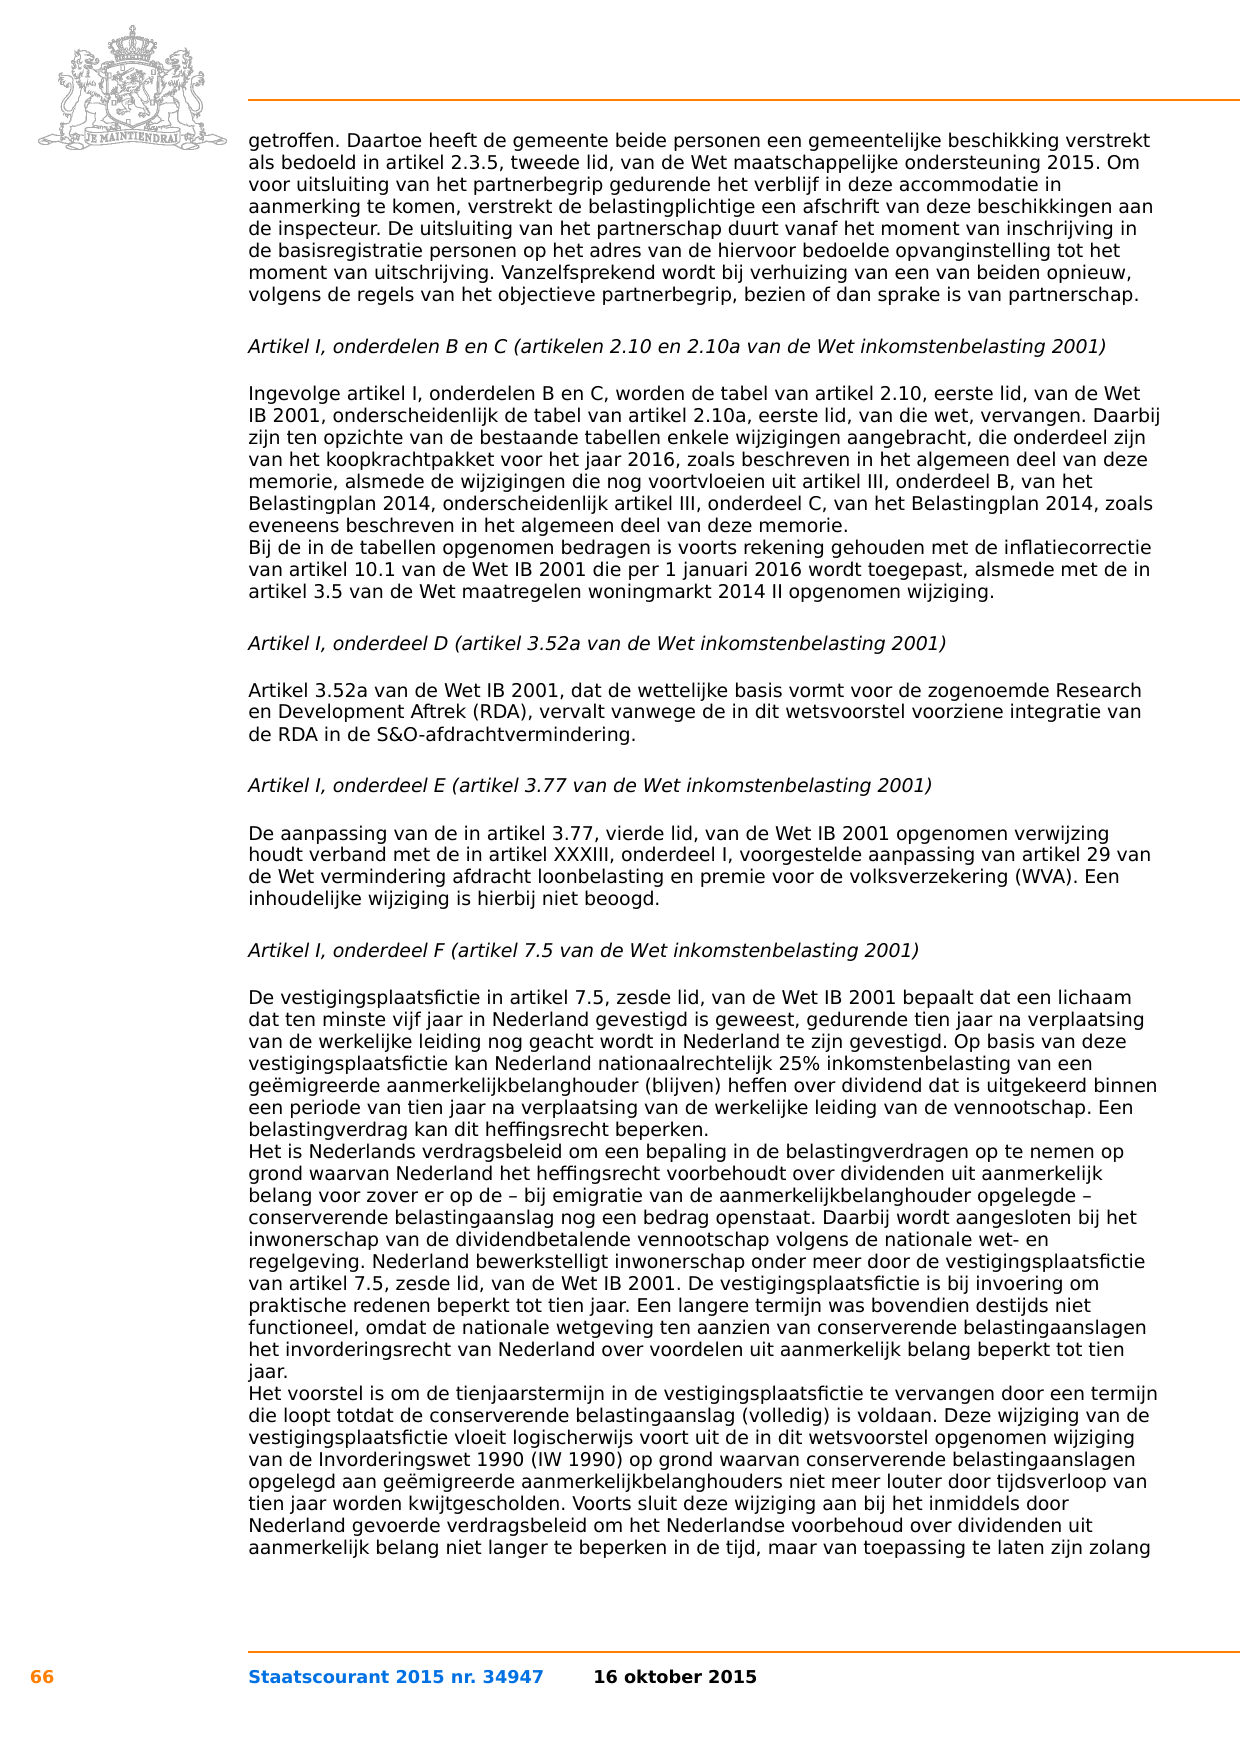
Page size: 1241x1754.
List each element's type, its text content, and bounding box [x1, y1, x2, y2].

text Ingevolge artikel I, onderdelen B en C, worden de tabel van artikel 2.10, eerste lid, van de Wet IB 2001, onderscheidenlijk de tabel van artikel 2.10a, eerste lid, van die wet, vervangen. Daarbij zijn ten opzichte van de bestaande tabellen enkele wijzigingen aangebracht, die onderdeel zijn van het koopkrachtpakket voor het jaar 2016, zoals beschreven in het algemeen deel van deze memorie, alsmede de wijzigingen die nog voortvloeien uit artikel III, onderdeel B, van het Belastingplan 2014, onderscheidenlijk artikel III, onderdeel C, van het Belastingplan 2014, zoals eveneens beschreven in het algemeen deel van deze memorie. [248, 383, 1163, 537]
text De aanpassing van de in artikel 3.77, vierde lid, van de Wet IB 2001 opgenomen verwijzing houdt verband met de in artikel XXXIII, onderdeel I, voorgestelde aanpassing van artikel 29 van de Wet vermindering afdracht loonbelasting en premie voor de volksverzekering (WVA). Een inhoudelijke wijziging is hierbij niet beoogd. [248, 822, 1163, 910]
text Bij de in de tabellen opgenomen bedragen is voorts rekening gehouden met de inflatiecorrectie van artikel 10.1 van de Wet IB 2001 die per 1 januari 2016 wordt toegepast, alsmede met de in artikel 3.5 van de Wet maatregelen woningmarkt 2014 II opgenomen wijziging. [248, 537, 1163, 602]
picture [38, 25, 227, 150]
text De vestigingsplaatsfictie in artikel 7.5, zesde lid, van de Wet IB 2001 bepaalt dat een lichaam dat ten minste vijf jaar in Nederland gevestigd is geweest, gedurende tien jaar na verplaatsing van de werkelijke leiding nog geacht wordt in Nederland te zijn gevestigd. Op basis van deze vestigingsplaatsfictie kan Nederland nationaalrechtelijk 25% inkomstenbelasting van een geëmigreerde aanmerkelijkbelanghouder (blijven) heffen over dividend dat is uitgekeerd binnen een periode van tien jaar na verplaatsing van de werkelijke leiding van de vennootschap. Een belastingverdrag kan dit heffingsrecht beperken. [248, 987, 1163, 1141]
subtitle Artikel I, onderdeel E (artikel 3.77 van de Wet inkomstenbelasting 2001) [248, 775, 1163, 797]
subtitle Artikel I, onderdeel F (artikel 7.5 van de Wet inkomstenbelasting 2001) [248, 940, 1163, 962]
text getroffen. Daartoe heeft de gemeente beide personen een gemeentelijke beschikking verstrekt als bedoeld in artikel 2.3.5, tweede lid, van de Wet maatschappelijke ondersteuning 2015. Om voor uitsluiting van het partnerbegrip gedurende het verblijf in deze accommodatie in aanmerking te komen, verstrekt de belastingplichtige een afschrift van deze beschikkingen aan de inspecteur. De uitsluiting van het partnerschap duurt vanaf het moment van inschrijving in de basisregistratie personen op het adres van de hiervoor bedoelde opvanginstelling tot het moment van uitschrijving. Vanzelfsprekend wordt bij verhuizing van een van beiden opnieuw, volgens de regels van het objectieve partnerbegrip, bezien of dan sprake is van partnerschap. [248, 130, 1163, 306]
text Het is Nederlands verdragsbeleid om een bepaling in de belastingverdragen op te nemen op grond waarvan Nederland het heffingsrecht voorbehoudt over dividenden uit aanmerkelijk belang voor zover er op de – bij emigratie van de aanmerkelijkbelanghouder opgelegde – conserverende belastingaanslag nog een bedrag openstaat. Daarbij wordt aangesloten bij het inwonerschap van de dividendbetalende vennootschap volgens de nationale wet- en regelgeving. Nederland bewerkstelligt inwonerschap onder meer door de vestigingsplaatsfictie van artikel 7.5, zesde lid, van de Wet IB 2001. De vestigingsplaatsfictie is bij invoering om praktische redenen beperkt tot tien jaar. Een langere termijn was bovendien destijds niet functioneel, omdat de nationale wetgeving ten aanzien van conserverende belastingaanslagen het invorderingsrecht van Nederland over voordelen uit aanmerkelijk belang beperkt tot tien jaar. [248, 1141, 1163, 1383]
text Het voorstel is om de tienjaarstermijn in de vestigingsplaatsfictie te vervangen door een termijn die loopt totdat de conserverende belastingaanslag (volledig) is voldaan. Deze wijziging van de vestigingsplaatsfictie vloeit logischerwijs voort uit de in dit wetsvoorstel opgenomen wijziging van de Invorderingswet 1990 (IW 1990) op grond waarvan conserverende belastingaanslagen opgelegd aan geëmigreerde aanmerkelijkbelanghouders niet meer louter door tijdsverloop van tien jaar worden kwijtgescholden. Voorts sluit deze wijziging aan bij het inmiddels door Nederland gevoerde verdragsbeleid om het Nederlandse voorbehoud over dividenden uit aanmerkelijk belang niet langer te beperken in de tijd, maar van toepassing te laten zijn zolang [248, 1383, 1163, 1559]
subtitle Artikel I, onderdelen B en C (artikelen 2.10 en 2.10a van de Wet inkomstenbelasting 2001) [248, 336, 1163, 358]
subtitle Artikel I, onderdeel D (artikel 3.52a van de Wet inkomstenbelasting 2001) [248, 632, 1163, 654]
text Artikel 3.52a van de Wet IB 2001, dat de wettelijke basis vormt voor de zogenoemde Research en Development Aftrek (RDA), vervalt vanwege de in dit wetsvoorstel voorziene integratie van de RDA in de S&O-afdrachtvermindering. [248, 679, 1163, 745]
